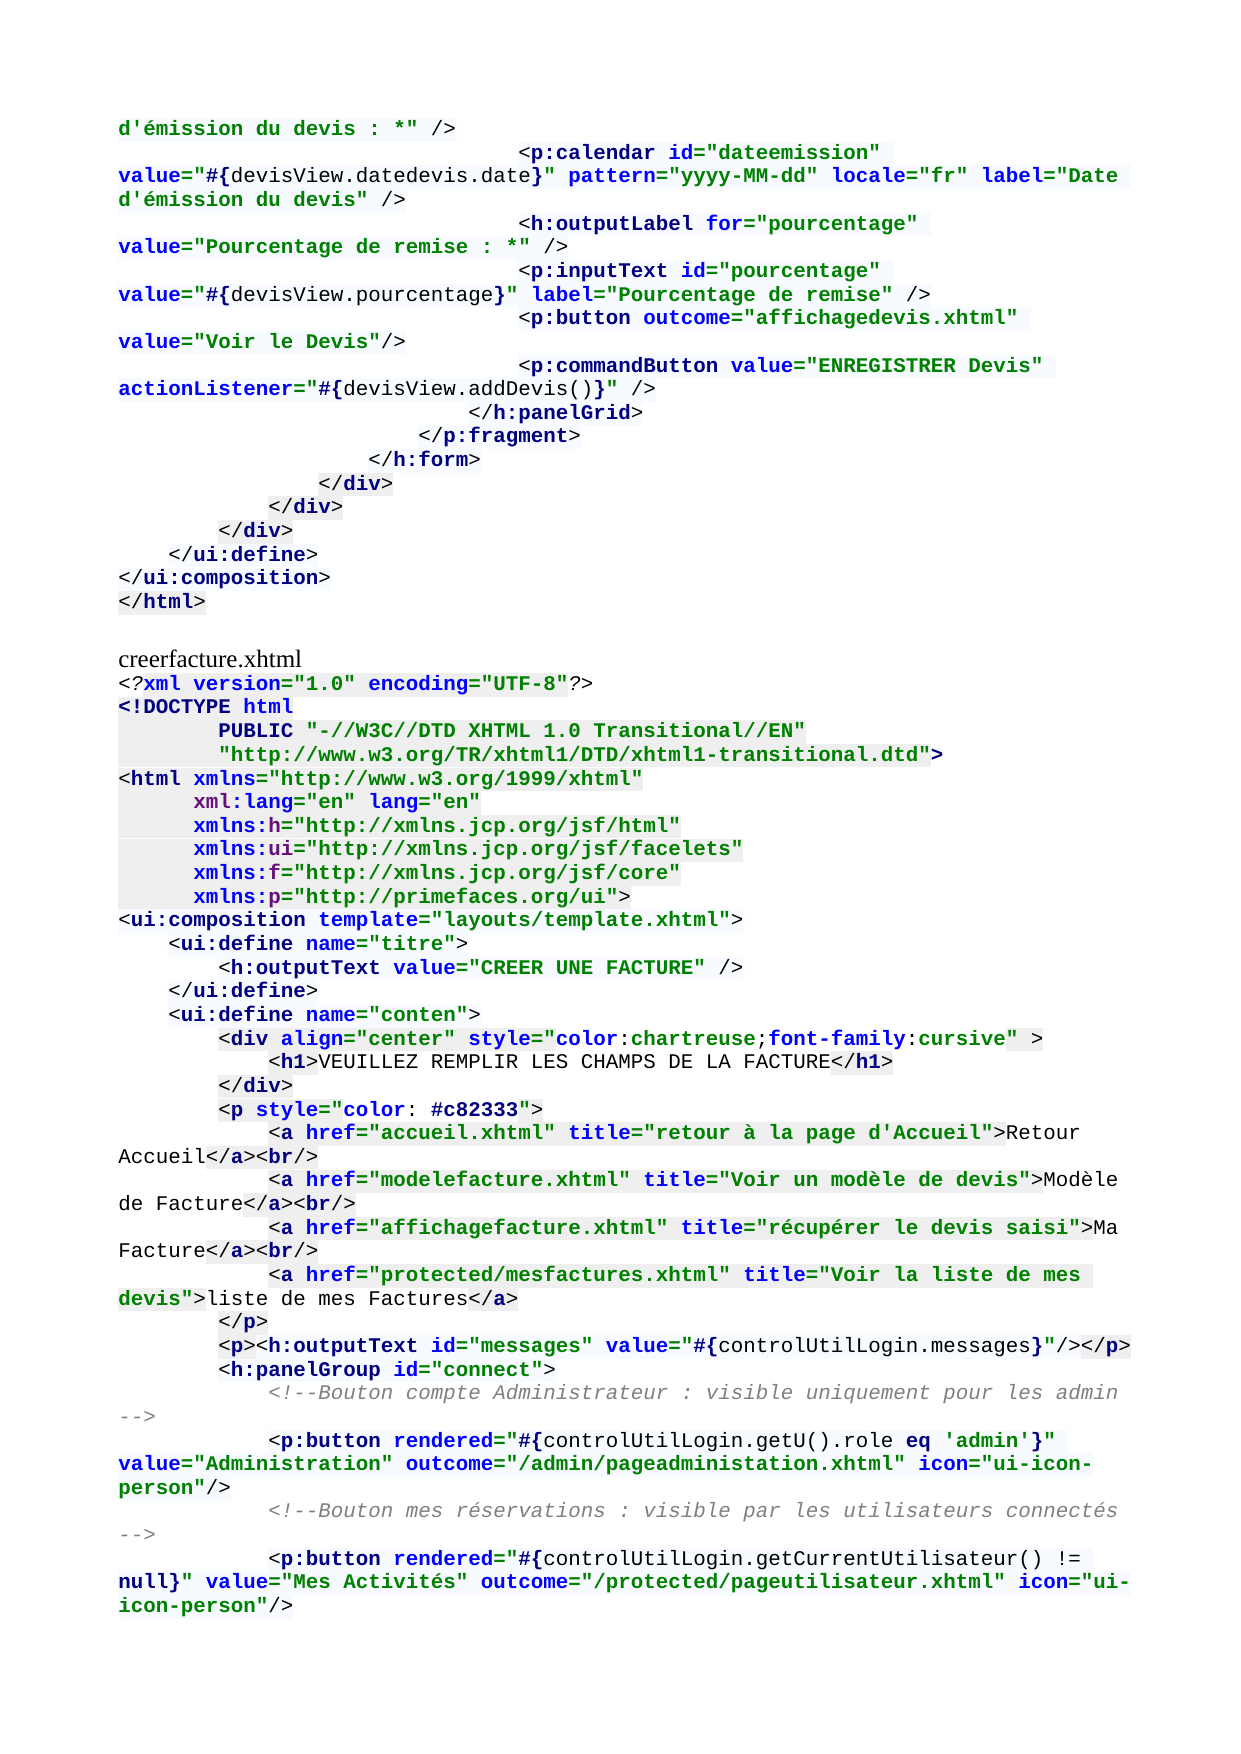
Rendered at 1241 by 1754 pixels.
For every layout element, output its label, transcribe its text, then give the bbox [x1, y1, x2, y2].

text </div> [118, 496, 1145, 520]
text <p:button rendered="#{controlUtilLogin.getCurrentUtilisateur() != null}" value="Mes Activités" outcome="/protected/pageutilisateur.xhtml" icon="ui-icon-person"/> [118, 1548, 1145, 1619]
text </div> [118, 473, 1145, 496]
text <p:button rendered="#{controlUtilLogin.getU().role eq 'admin'}" value="Administration" outcome="/admin/pageadministation.xhtml" icon="ui-icon-person"/> [118, 1429, 1145, 1501]
text PUBLIC "-//W3C//DTD XHTML 1.0 Transitional//EN" [118, 720, 1145, 744]
text <p:button outcome="affichagedevis.xhtml" value="Voir le Devis"/> [118, 307, 1145, 354]
text <p style="color: #c82333"> [118, 1098, 1145, 1122]
text "http://www.w3.org/TR/xhtml1/DTD/xhtml1-transitional.dtd"> [118, 744, 1145, 767]
text <h1>VEUILLEZ REMPLIR LES CHAMPS DE LA FACTURE</h1> [118, 1051, 1145, 1075]
text <ui:define name="conten"> [118, 1004, 1145, 1028]
text <a href="protected/mesfactures.xhtml" title="Voir la liste de mes devis">liste de mes Factures</a> [118, 1264, 1145, 1311]
text d'émission du devis : *" /> [118, 118, 1145, 142]
text <!--Bouton mes réservations : visible par les utilisateurs connectés --> [118, 1501, 1145, 1548]
text <ui:composition template="layouts/template.xhtml"> [118, 909, 1145, 933]
text <a href="affichagefacture.xhtml" title="récupérer le devis saisi">Ma Facture</a><br/> [118, 1217, 1145, 1264]
text <a href="modelefacture.xhtml" title="Voir un modèle de devis">Modèle de Facture</a><br/> [118, 1169, 1145, 1217]
text <h:panelGroup id="connect"> [118, 1359, 1145, 1382]
text </html> [118, 591, 1145, 615]
text </p:fragment> [118, 426, 1145, 449]
text <!DOCTYPE html [118, 697, 1145, 720]
text </h:panelGrid> [118, 402, 1145, 426]
text <p:inputText id="pourcentage" value="#{devisView.pourcentage}" label="Pourcentage de remise" /> [118, 260, 1145, 307]
text <div align="center" style="color:chartreuse;font-family:cursive" > [118, 1028, 1145, 1051]
text </p> [118, 1311, 1145, 1335]
text xmlns:h="http://xmlns.jcp.org/jsf/html" [118, 815, 1145, 838]
text <a href="accueil.xhtml" title="retour à la page d'Accueil">Retour Accueil</a><br/> [118, 1122, 1145, 1169]
text <p:calendar id="dateemission" value="#{devisView.datedevis.date}" pattern="yyyy-MM-dd" locale="fr" label="Date d'émission du devis" /> [118, 142, 1145, 213]
text </ui:composition> [118, 567, 1145, 591]
text <h:outputText value="CREER UNE FACTURE" /> [118, 957, 1145, 980]
text <ui:define name="titre"> [118, 933, 1145, 957]
text xmlns:f="http://xmlns.jcp.org/jsf/core" [118, 862, 1145, 886]
text xmlns:ui="http://xmlns.jcp.org/jsf/facelets" [118, 838, 1145, 862]
text <p><h:outputText id="messages" value="#{controlUtilLogin.messages}"/></p> [118, 1335, 1145, 1359]
text <h:outputLabel for="pourcentage" value="Pourcentage de remise : *" /> [118, 213, 1145, 260]
text <p:commandButton value="ENREGISTRER Devis" actionListener="#{devisView.addDevis()}" /> [118, 354, 1145, 402]
text xml:lang="en" lang="en" [118, 791, 1145, 815]
text </div> [118, 520, 1145, 544]
text </div> [118, 1075, 1145, 1098]
text <!--Bouton compte Administrateur : visible uniquement pour les admin --> [118, 1382, 1145, 1429]
text creerfacture.xhtml [118, 644, 1145, 673]
text </ui:define> [118, 980, 1145, 1004]
text </ui:define> [118, 544, 1145, 567]
text <html xmlns="http://www.w3.org/1999/xhtml" [118, 767, 1145, 791]
text </h:form> [118, 449, 1145, 473]
text xmlns:p="http://primefaces.org/ui"> [118, 886, 1145, 909]
text <?xml version="1.0" encoding="UTF-8"?> [118, 673, 1145, 697]
